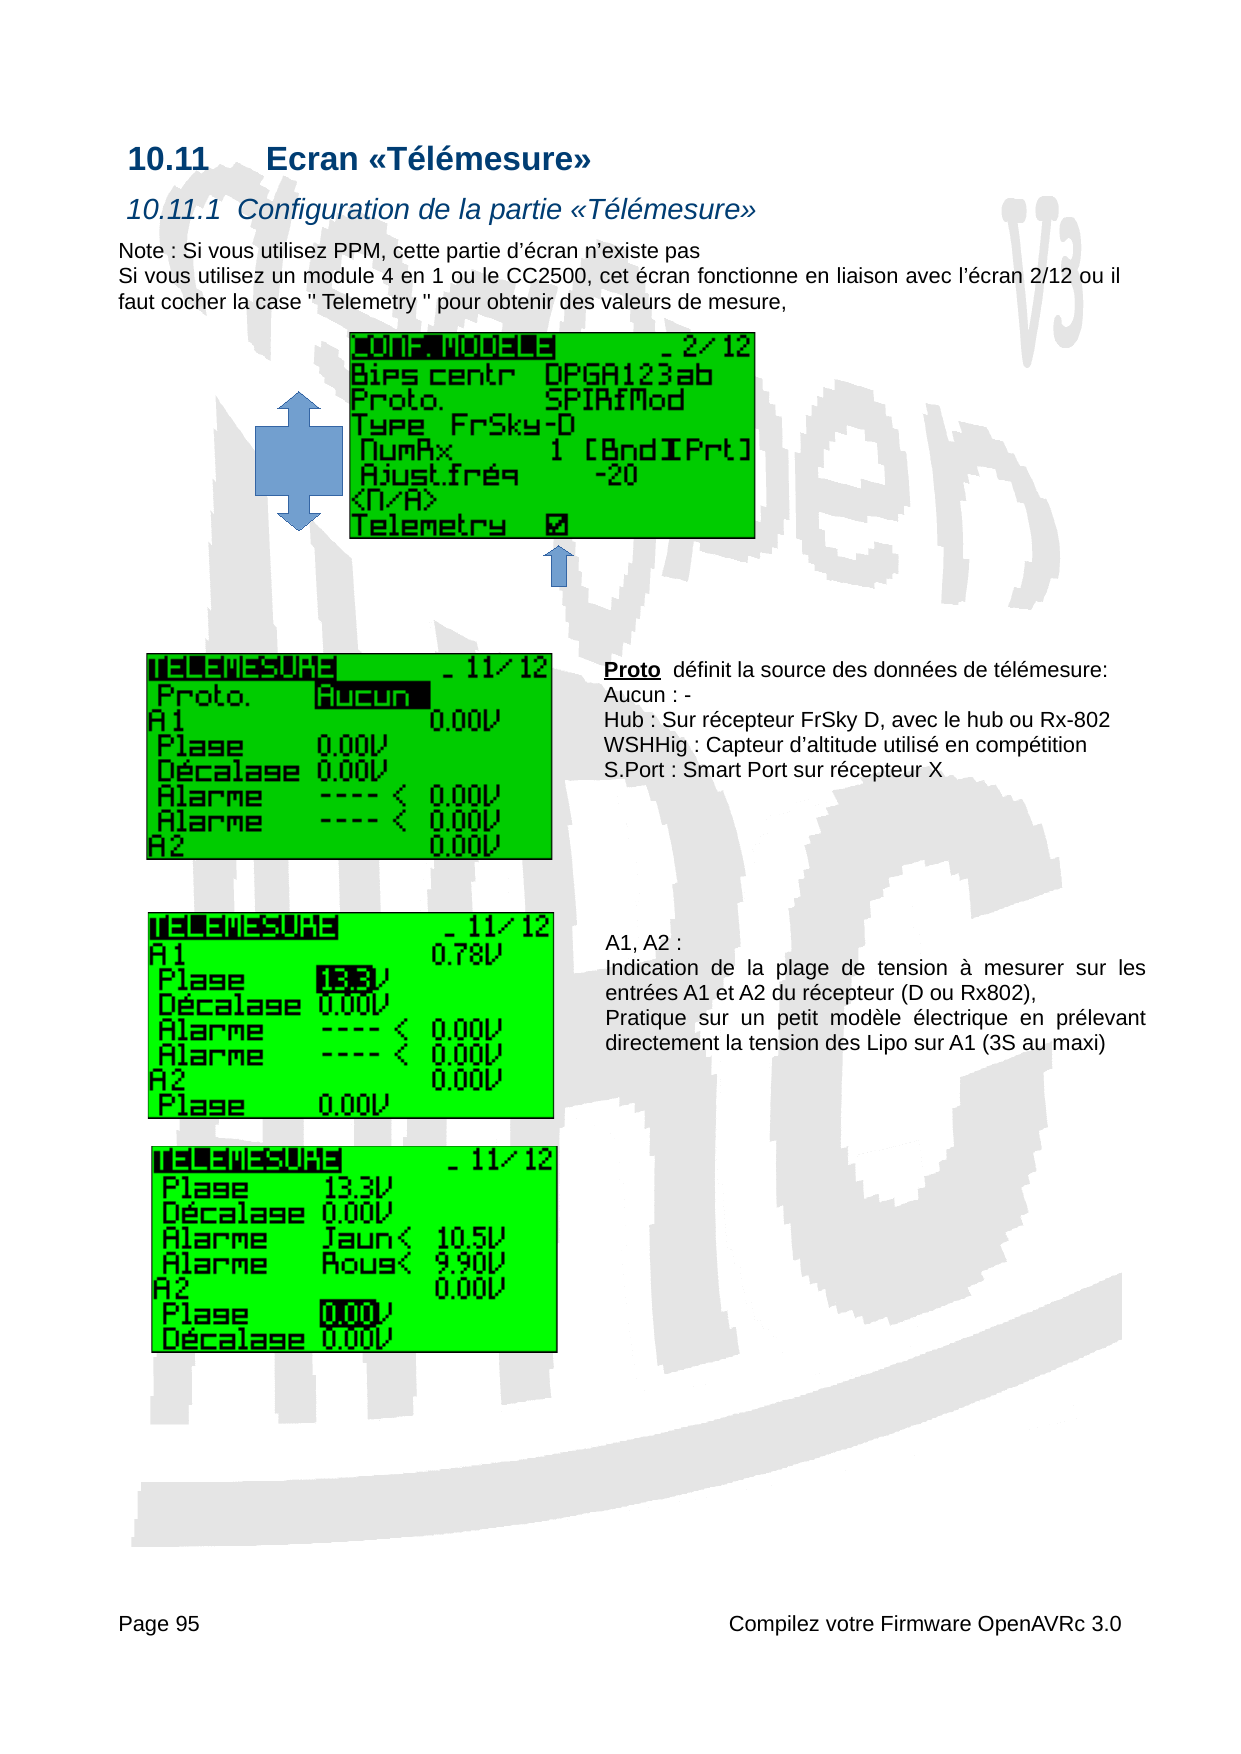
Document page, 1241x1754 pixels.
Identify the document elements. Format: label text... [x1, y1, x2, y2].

subtitle Configuration de la partie «Télémesure» [118, 192, 1122, 226]
subtitle Ecran «Télémesure» [118, 139, 1122, 178]
picture [146, 653, 553, 860]
text Proto définit la source des données de télémesure: [604, 657, 1145, 682]
text S.Port : Smart Port sur récepteur X [604, 757, 1145, 783]
text A1, A2 : [605, 929, 1147, 955]
text Hub : Sur récepteur FrSky D, avec le hub ou Rx-802 [604, 707, 1145, 732]
picture [147, 912, 555, 1119]
picture [151, 1146, 558, 1353]
text Note : Si vous utilisez PPM, cette partie d’écran n’existe pas [118, 238, 1122, 263]
text Aucun : - [604, 682, 1145, 707]
text Indication de la plage de tension à mesurer sur les entrées A1 et A2 du récepteur (D ou Rx802), [605, 955, 1147, 1005]
picture [349, 332, 756, 539]
text Pratique sur un petit modèle électrique en prélevant directement la tension des Lipo sur A1 (3S au maxi) [605, 1005, 1147, 1056]
text WSHHig : Capteur d’altitude utilisé en compétition [604, 732, 1145, 757]
text Si vous utilisez un module 4 en 1 ou le CC2500, cet écran fonctionne en liaison avec l’écran 2/12 ou il faut cocher la case '' Telemetry '' pour obtenir des valeurs de mesure, [118, 263, 1122, 314]
